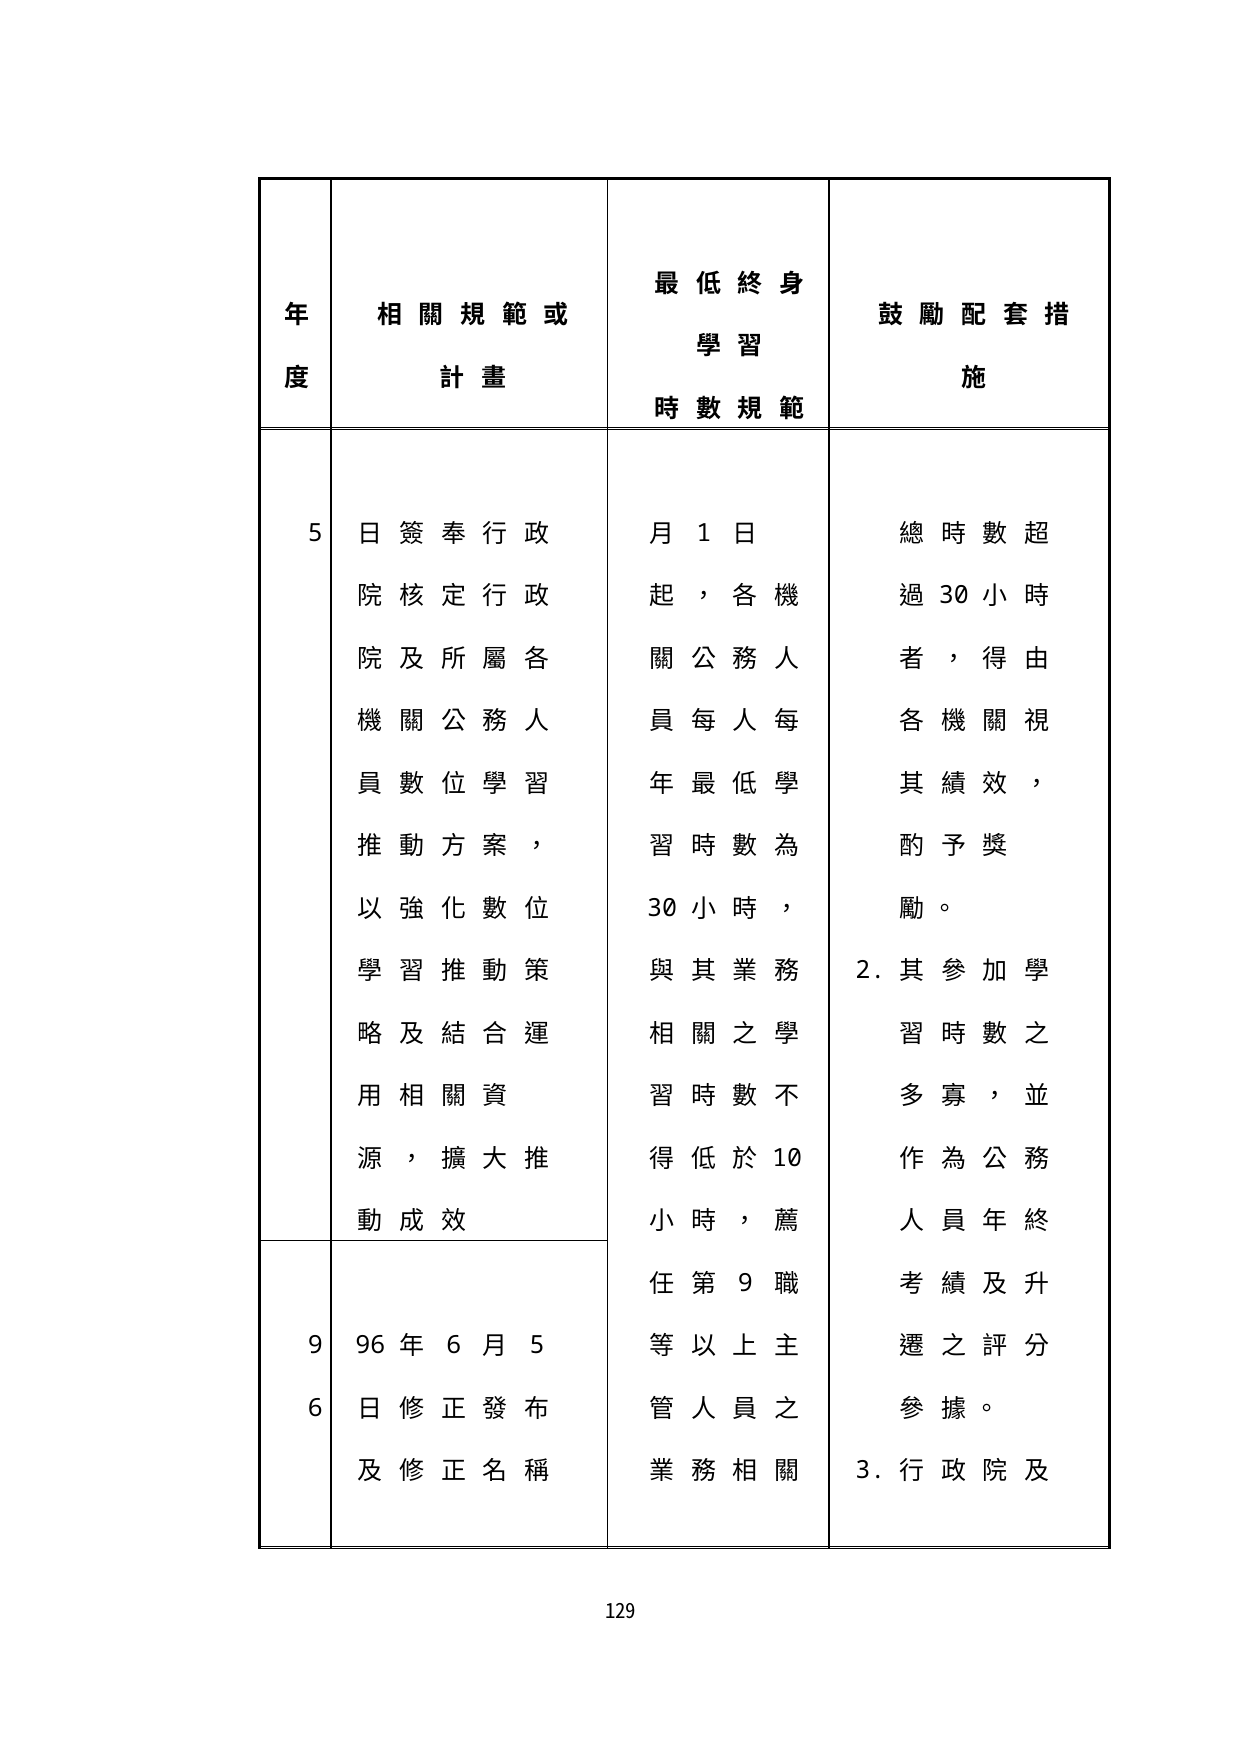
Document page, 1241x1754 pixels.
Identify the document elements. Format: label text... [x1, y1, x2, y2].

table_cell 5 [261, 430, 330, 1240]
table_header 相關規範或計畫 [332, 180, 607, 427]
table_cell 96 [261, 1241, 330, 1546]
table_cell 總時數超過30小時者，得由各機關視其績效，酌予獎勵。 2.其參加學習時數之多寡，並作為公務人員年終考績及升遷之評分參據。 3.行政院及 [830, 430, 1108, 1546]
table_header 最低終身學習 時數規範 [608, 180, 828, 427]
table_header 鼓勵配套措施 [830, 180, 1108, 427]
table_cell 月1日起，各機關公務人員每人每年最低學習時數為30小時，與其業務相關之學習時數不得低於10小時，薦任第9職等以上主管人員之業務相關 [608, 430, 828, 1546]
table_cell 96年6月5日修正發布及修正名稱 [332, 1241, 607, 1546]
table_header 年度 [261, 180, 330, 427]
table_cell 日簽奉行政院核定行政院及所屬各機關公務人員數位學習推動方案，以強化數位學習推動策略及結合運用相關資源，擴大推動成效 [332, 430, 607, 1240]
